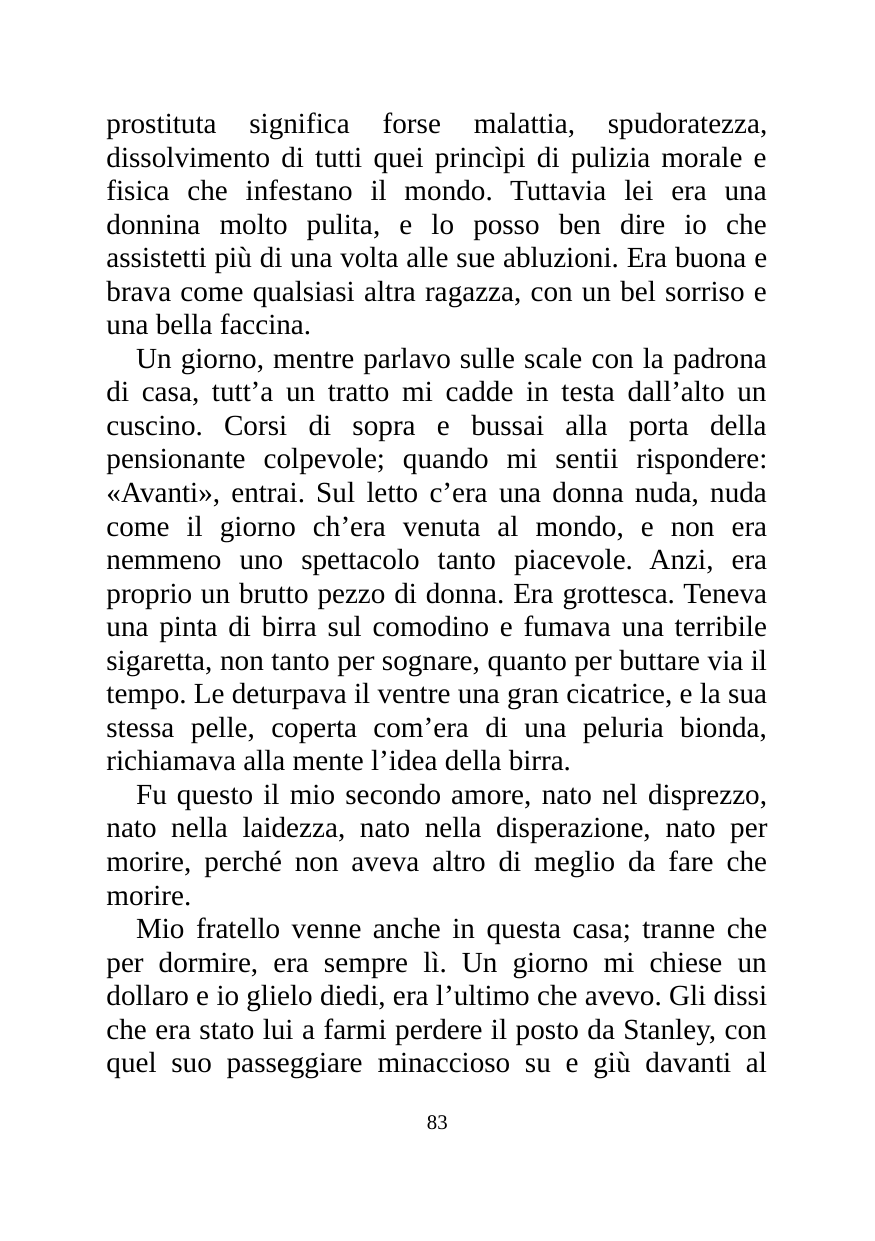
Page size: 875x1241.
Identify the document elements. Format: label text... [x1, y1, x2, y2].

text prostituta significa forse malattia, spudoratezza, dissolvimento di tutti quei princìpi di pulizia morale e fisica che infestano il mondo. Tuttavia lei era una donnina molto pulita, e lo posso ben dire io che assistetti più di una volta alle sue abluzioni. Era buona e brava come qualsiasi altra ragazza, con un bel sorriso e una bella faccina. [106, 106, 768, 341]
text Fu questo il mio secondo amore, nato nel disprezzo, nato nella laidezza, nato nella disperazione, nato per morire, perché non aveva altro di meglio da fare che morire. [106, 777, 768, 911]
text Un giorno, mentre parlavo sulle scale con la padrona di casa, tutt’a un tratto mi cadde in testa dall’alto un cuscino. Corsi di sopra e bussai alla porta della pensionante colpevole; quando mi sentii rispondere: «Avanti», entrai. Sul letto c’era una donna nuda, nuda come il giorno ch’era venuta al mondo, e non era nemmeno uno spettacolo tanto piacevole. Anzi, era proprio un brutto pezzo di donna. Era grottesca. Teneva una pinta di birra sul comodino e fumava una terribile sigaretta, non tanto per sognare, quanto per buttare via il tempo. Le deturpava il ventre una gran cicatrice, e la sua stessa pelle, coperta com’era di una peluria bionda, richiamava alla mente l’idea della birra. [106, 341, 768, 777]
text Mio fratello venne anche in questa casa; tranne che per dormire, era sempre lì. Un giorno mi chiese un dollaro e io glielo diedi, era l’ultimo che avevo. Gli dissi che era stato lui a farmi perdere il posto da Stanley, con quel suo passeggiare minaccioso su e giù davanti al [106, 911, 768, 1079]
